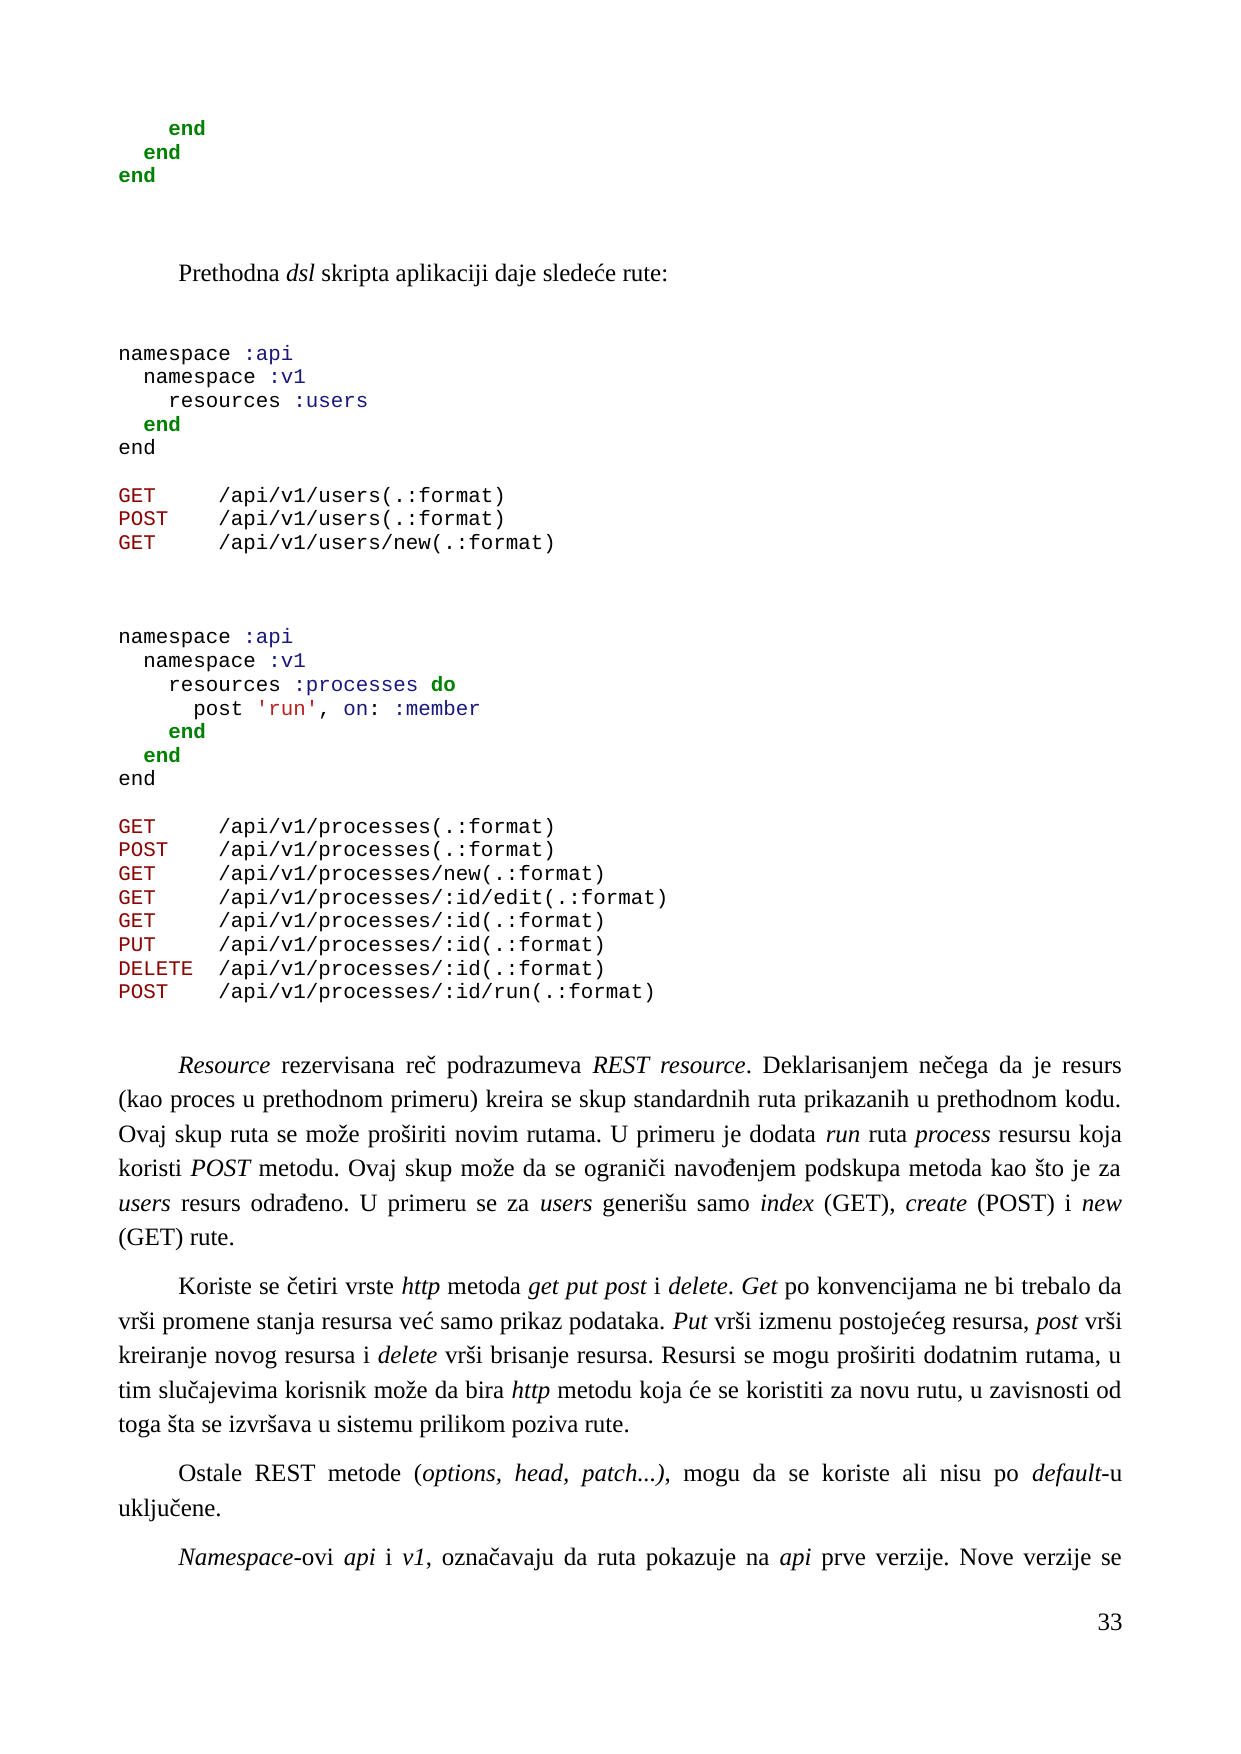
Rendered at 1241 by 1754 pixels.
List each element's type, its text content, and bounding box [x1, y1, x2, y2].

text resources :processes do [118, 674, 1122, 697]
text post 'run', on: :member [118, 697, 1122, 721]
text POST /api/v1/users(.:format) [118, 508, 1122, 532]
text Namespace-ovi api i v1, označavaju da ruta pokazuje na api prve verzije. Nove verzije se [118, 1542, 1122, 1571]
text end [118, 437, 1122, 461]
text GET /api/v1/users/new(.:format) [118, 532, 1122, 556]
text end [118, 721, 1122, 745]
text Prethodna dsl skripta aplikaciji daje sledeće rute: [118, 258, 1122, 286]
text namespace :api [118, 627, 1122, 650]
text end [118, 118, 1122, 142]
text PUT /api/v1/processes/:id(.:format) [118, 934, 1122, 958]
text Resource rezervisana reč podrazumeva REST resource. Deklarisanjem nečega da je resurs (kao proces u prethodnom primeru) kreira se skup standardnih ruta prikazanih u prethodnom kodu. Ovaj skup ruta se može proširiti novim rutama. U primeru je dodata run ruta process resursu koja koristi POST metodu. Ovaj skup može da se ograniči navođenjem podskupa metoda kao što je za users resurs odrađeno. U primeru se za users generišu samo index (GET), create (POST) i new (GET) rute. [118, 1050, 1122, 1251]
text end [118, 768, 1122, 792]
text GET /api/v1/processes/new(.:format) [118, 863, 1122, 887]
text resources :users [118, 390, 1122, 414]
text DELETE /api/v1/processes/:id(.:format) [118, 958, 1122, 981]
text Koriste se četiri vrste http metoda get put post i delete. Get po konvencijama ne bi trebalo da vrši promene stanja resursa već samo prikaz podataka. Put vrši izmenu postojećeg resursa, post vrši kreiranje novog resursa i delete vrši brisanje resursa. Resursi se mogu proširiti dodatnim rutama, u tim slučajevima korisnik može da bira http metodu koja će se koristiti za novu rutu, u zavisnosti od toga šta se izvršava u sistemu prilikom poziva rute. [118, 1271, 1122, 1438]
text GET /api/v1/processes/:id(.:format) [118, 910, 1122, 934]
text POST /api/v1/processes(.:format) [118, 839, 1122, 863]
text GET /api/v1/processes(.:format) [118, 816, 1122, 839]
text namespace :v1 [118, 366, 1122, 390]
text namespace :api [118, 343, 1122, 366]
text POST /api/v1/processes/:id/run(.:format) [118, 981, 1122, 1005]
text end [118, 745, 1122, 768]
text end [118, 142, 1122, 165]
text Ostale REST metode (options, head, patch...), mogu da se koriste ali nisu po default-u uključene. [118, 1458, 1122, 1522]
text end [118, 165, 1122, 189]
text end [118, 414, 1122, 437]
text GET /api/v1/processes/:id/edit(.:format) [118, 887, 1122, 910]
text GET /api/v1/users(.:format) [118, 485, 1122, 508]
text namespace :v1 [118, 650, 1122, 674]
